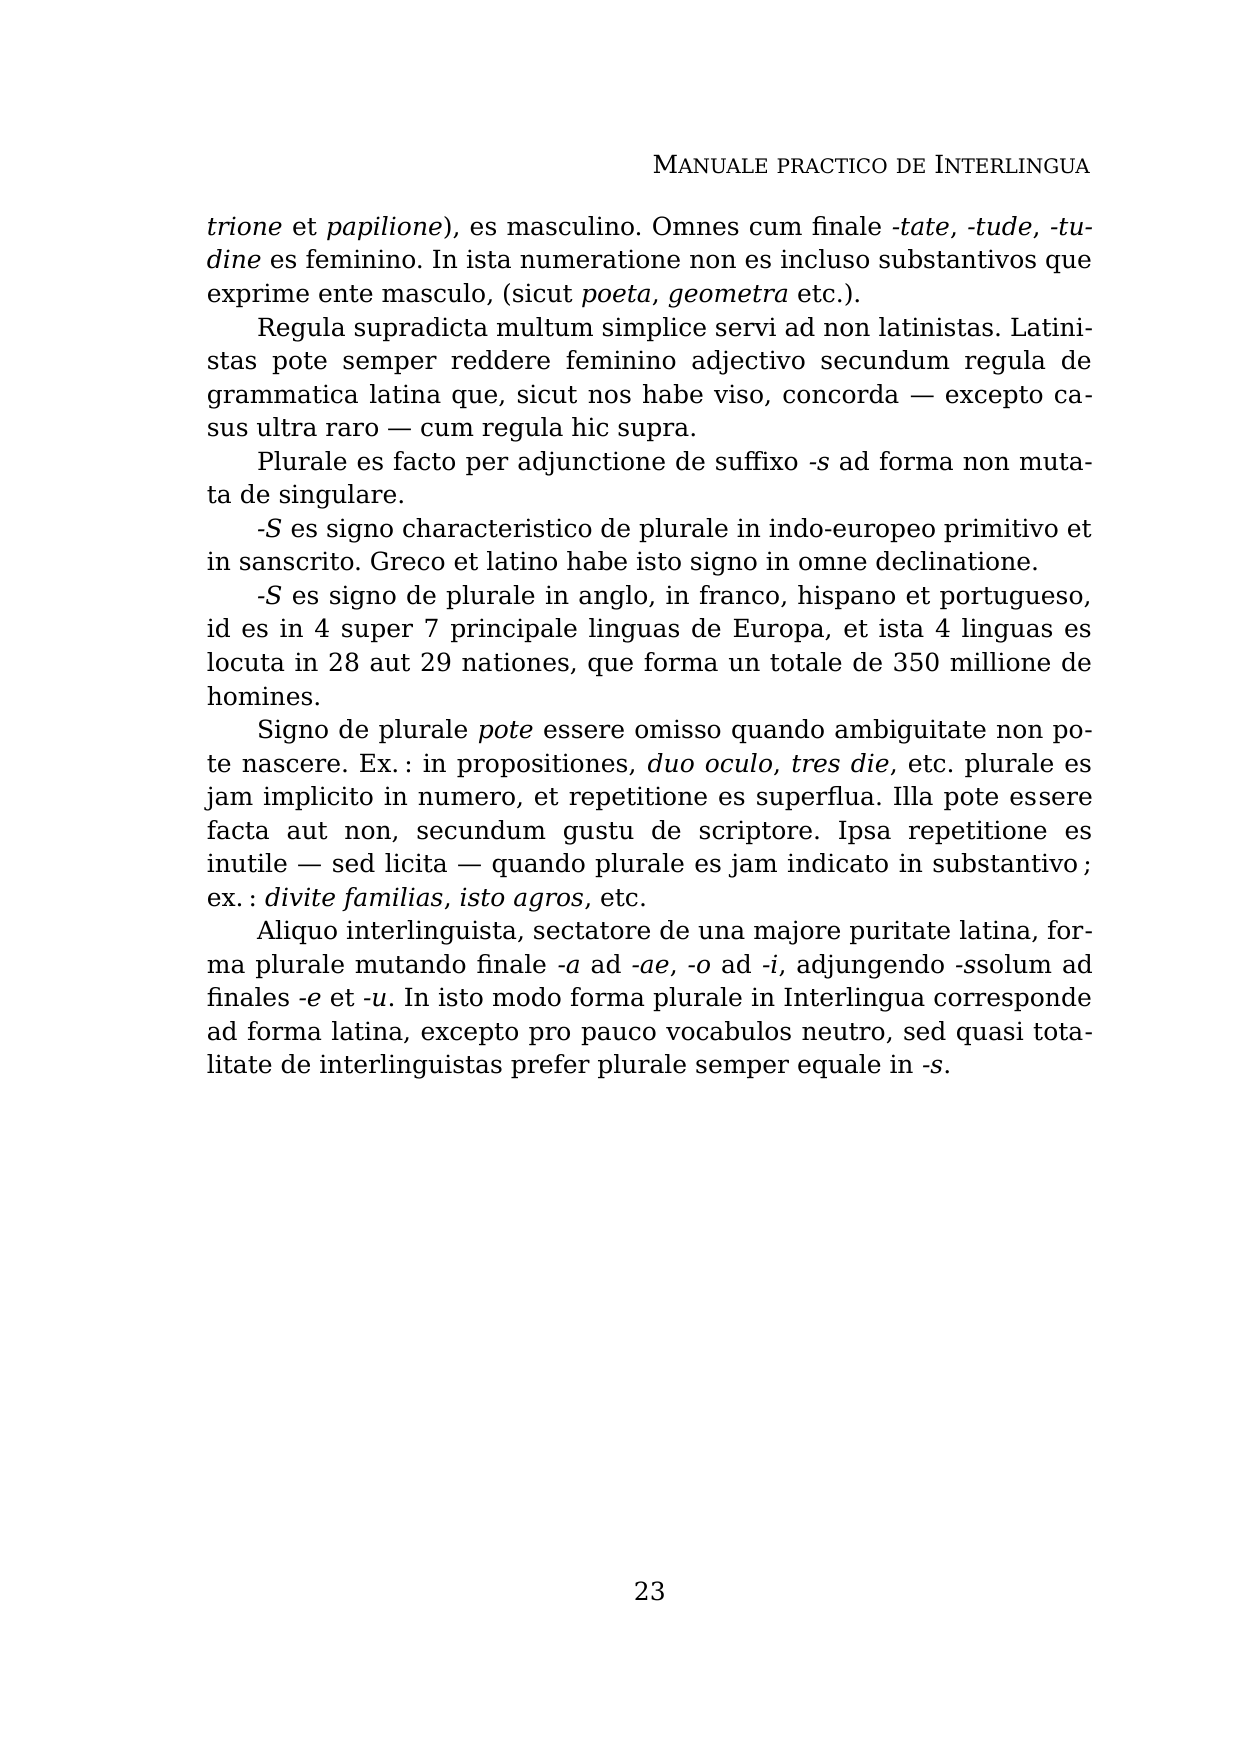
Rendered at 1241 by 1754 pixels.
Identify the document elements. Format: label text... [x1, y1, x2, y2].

text Regula supradicta multum simplice servi ad non latinistas. Latini­stas pote semper reddere feminino adjectivo secundum regula de grammatica latina que, sicut nos habe viso, concorda — excepto ca­sus ultra raro — cum regula hic supra. [207, 313, 1093, 442]
text -S es signo characteristico de plurale in indo-europeo primitivo et in sanscrito. Greco et latino habe isto signo in omne declinatione. [207, 514, 1093, 577]
text -S es signo de plurale in anglo, in franco, hispano et portugueso, id es in 4 su­per 7 principale linguas de Europa, et ista 4 linguas es locuta in 28 aut 29 na­tiones, que forma un totale de 350 millione de homines. [207, 581, 1093, 711]
text Plurale es facto per adjunctione de suffixo -s ad forma non muta­ta de singula­re. [207, 447, 1093, 509]
text trione et papilione), es masculino. Omnes cum finale -tate, -tude, -tu­dine es feminino. In ista numeratione non es incluso substantivos que exprime ente masculo, (sicut poeta, geometra etc.). [207, 212, 1093, 308]
text Aliquo interlinguista, sectatore de una majore puritate latina, for­ma plurale mutando finale -a ad -ae, -o ad -i, adjungendo -ssolum ad finales -e et -u. In isto modo forma plurale in Interlingua corresponde ad forma latina, excepto pro pauco vocabulos neutro, sed quasi tota­li­tate de interlinguistas prefer plurale semper equale in -s. [207, 916, 1093, 1080]
text Signo de plurale pote essere omisso quando ambiguitate non po­te nascere. Ex. : in propositiones, duo oculo, tres die, etc. plurale es jam implicito in nu­mero, et repetitione es superflua. Illa pote es­sere facta aut non, secundum gu­stu de scriptore. Ipsa repetitione es inutile — sed licita — quando plurale es jam indicato in substantivo ; ex. : divite familias, isto agros, etc. [207, 715, 1093, 912]
